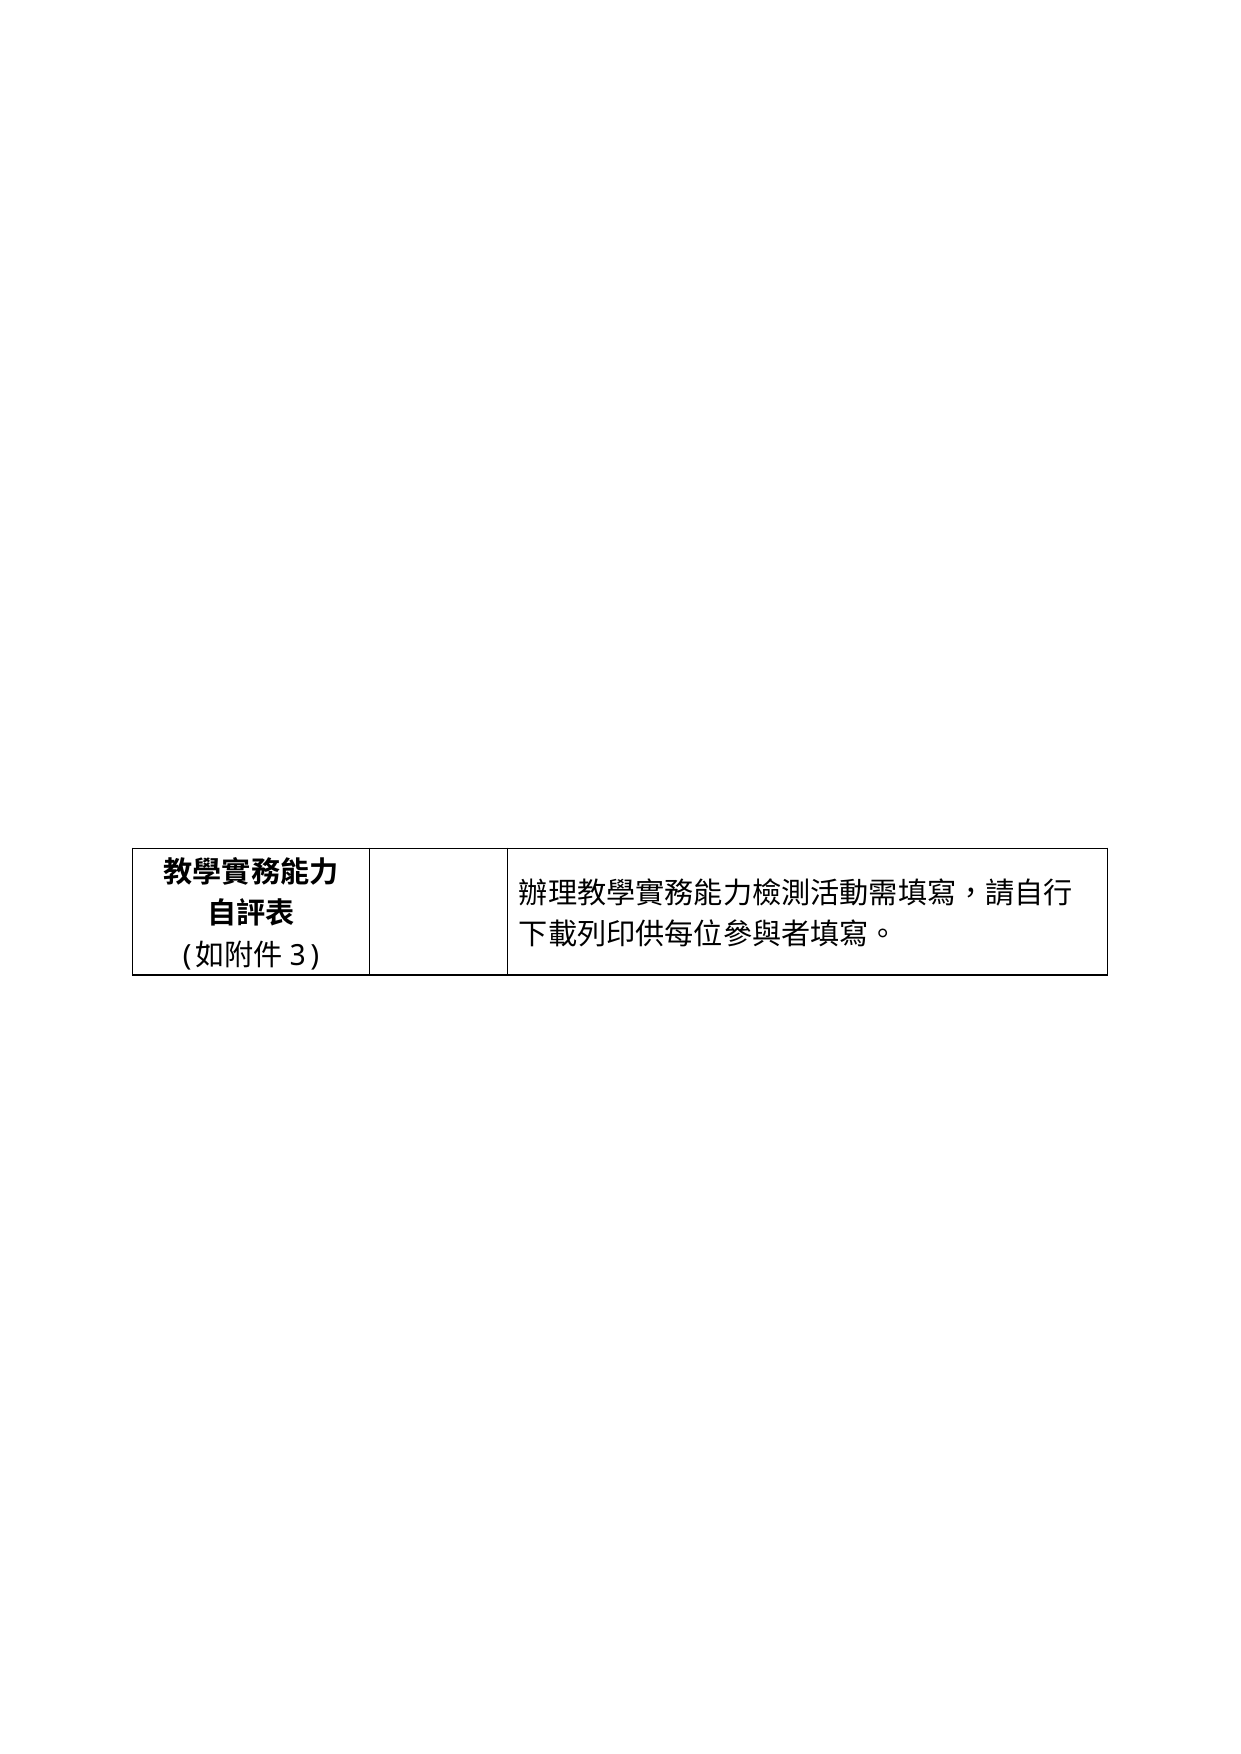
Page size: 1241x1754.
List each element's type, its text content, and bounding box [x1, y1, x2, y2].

table_cell [370, 849, 507, 974]
table_cell 教學實務能力 自評表 (如附件3) [133, 849, 369, 974]
table_cell 辦理教學實務能力檢測活動需填寫，請自行下載列印供每位參與者填寫。 [508, 849, 1107, 974]
